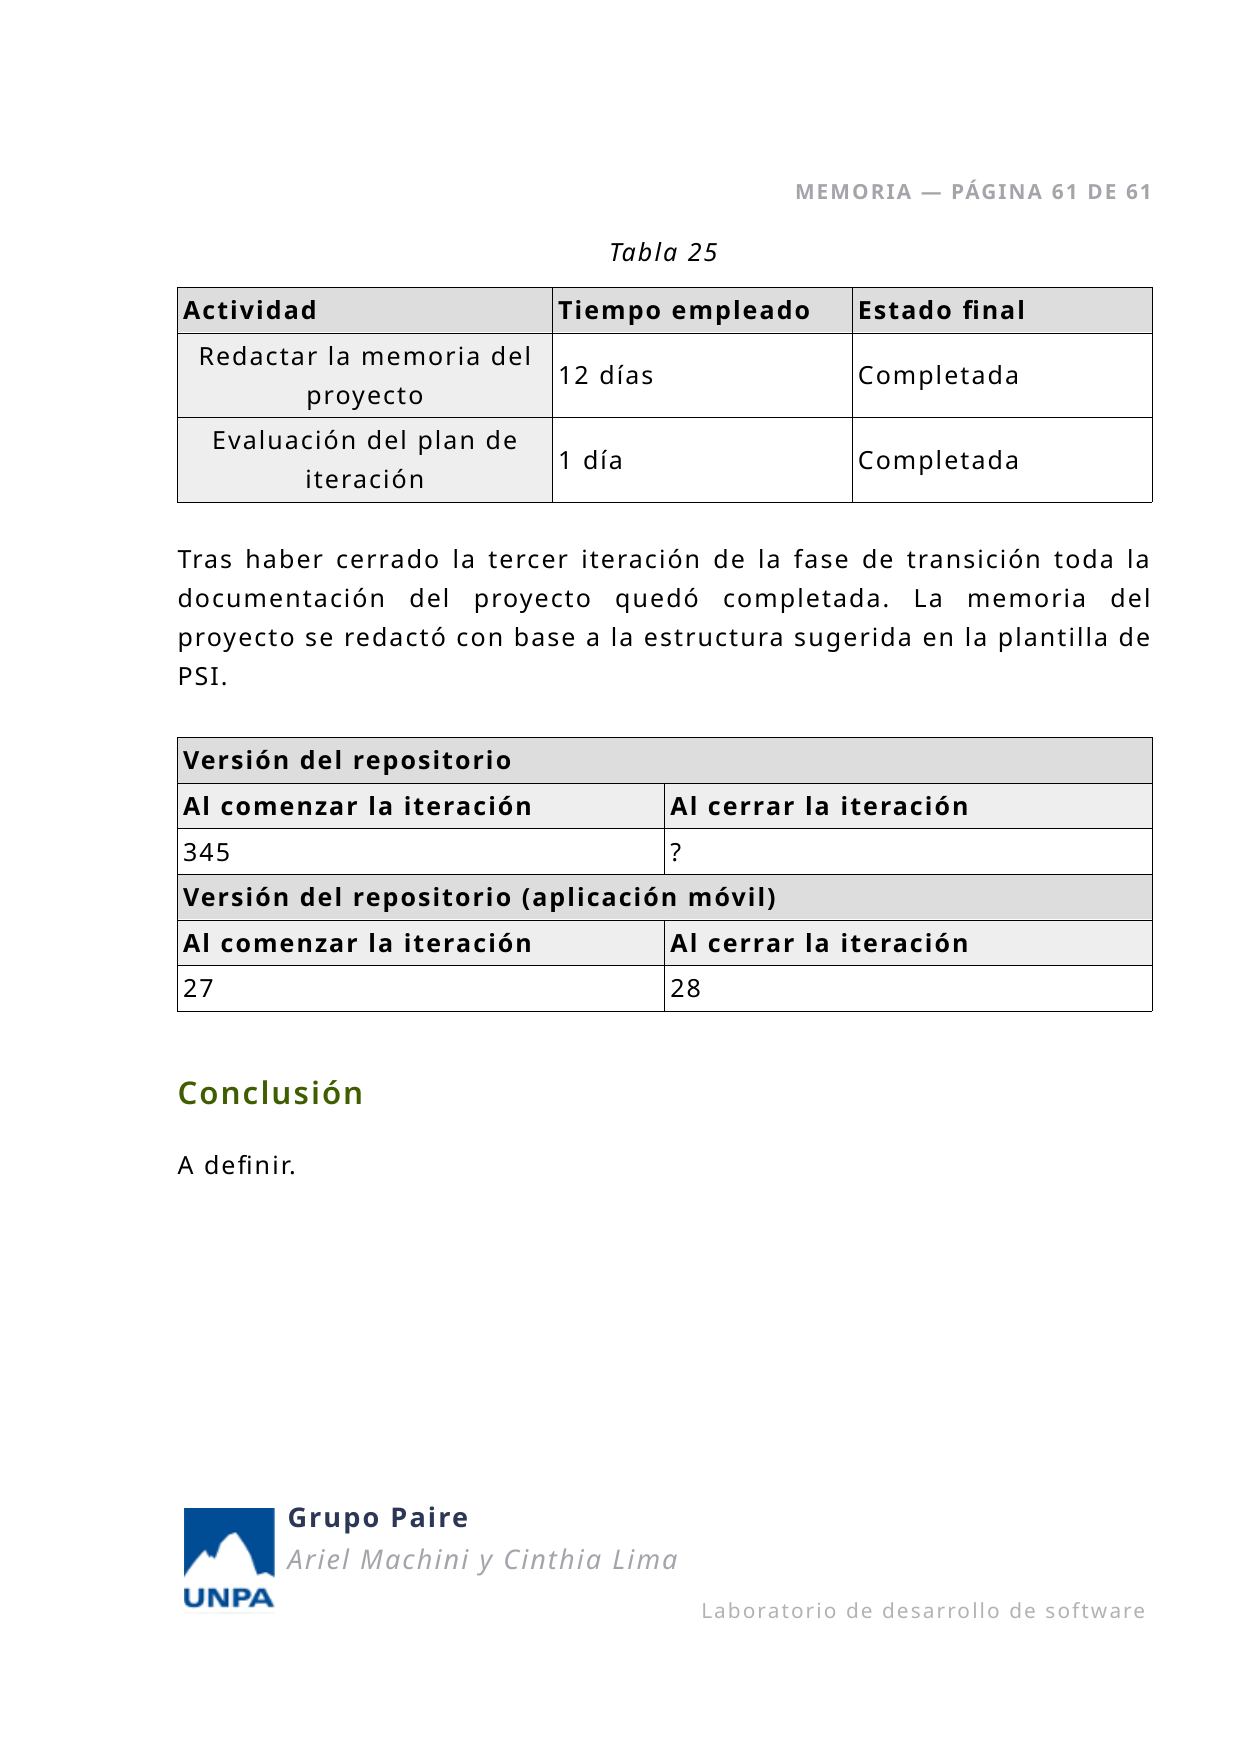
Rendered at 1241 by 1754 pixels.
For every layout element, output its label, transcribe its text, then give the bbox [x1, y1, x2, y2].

text Tras haber cerrado la tercer iteración de la fase de transición toda la documentación del proyecto quedó completada. La memoria del proyecto se redactó con base a la estructura sugerida en la plantilla de PSI. [177, 541, 1152, 693]
table_cell Versión del repositorio (aplicación móvil) [178, 875, 1152, 919]
table_cell Completada [853, 334, 1152, 417]
table_cell 28 [665, 966, 1152, 1011]
table_cell 1 día [553, 418, 852, 502]
table_header Tiempo empleado [553, 288, 852, 332]
table_cell ? [665, 829, 1152, 874]
table_cell Al cerrar la iteración [665, 921, 1152, 965]
text A definir. [177, 1147, 1152, 1181]
table_cell Al comenzar la iteración [178, 784, 664, 828]
table_cell Al comenzar la iteración [178, 921, 664, 965]
table_header Estado final [853, 288, 1152, 332]
table_cell 27 [178, 966, 664, 1011]
picture [184, 1508, 275, 1614]
table_cell Al cerrar la iteración [665, 784, 1152, 828]
table_cell Redactar la memoria del proyecto [178, 334, 552, 417]
text Tabla 25 [177, 235, 1152, 269]
table_cell 12 días [553, 334, 852, 417]
table_cell 345 [178, 829, 664, 874]
table_header Actividad [178, 288, 552, 332]
subtitle Conclusión [177, 1071, 1152, 1113]
table_cell Completada [853, 418, 1152, 502]
table_cell Evaluación del plan de iteración [178, 418, 552, 502]
table_header Versión del repositorio [178, 738, 1152, 783]
